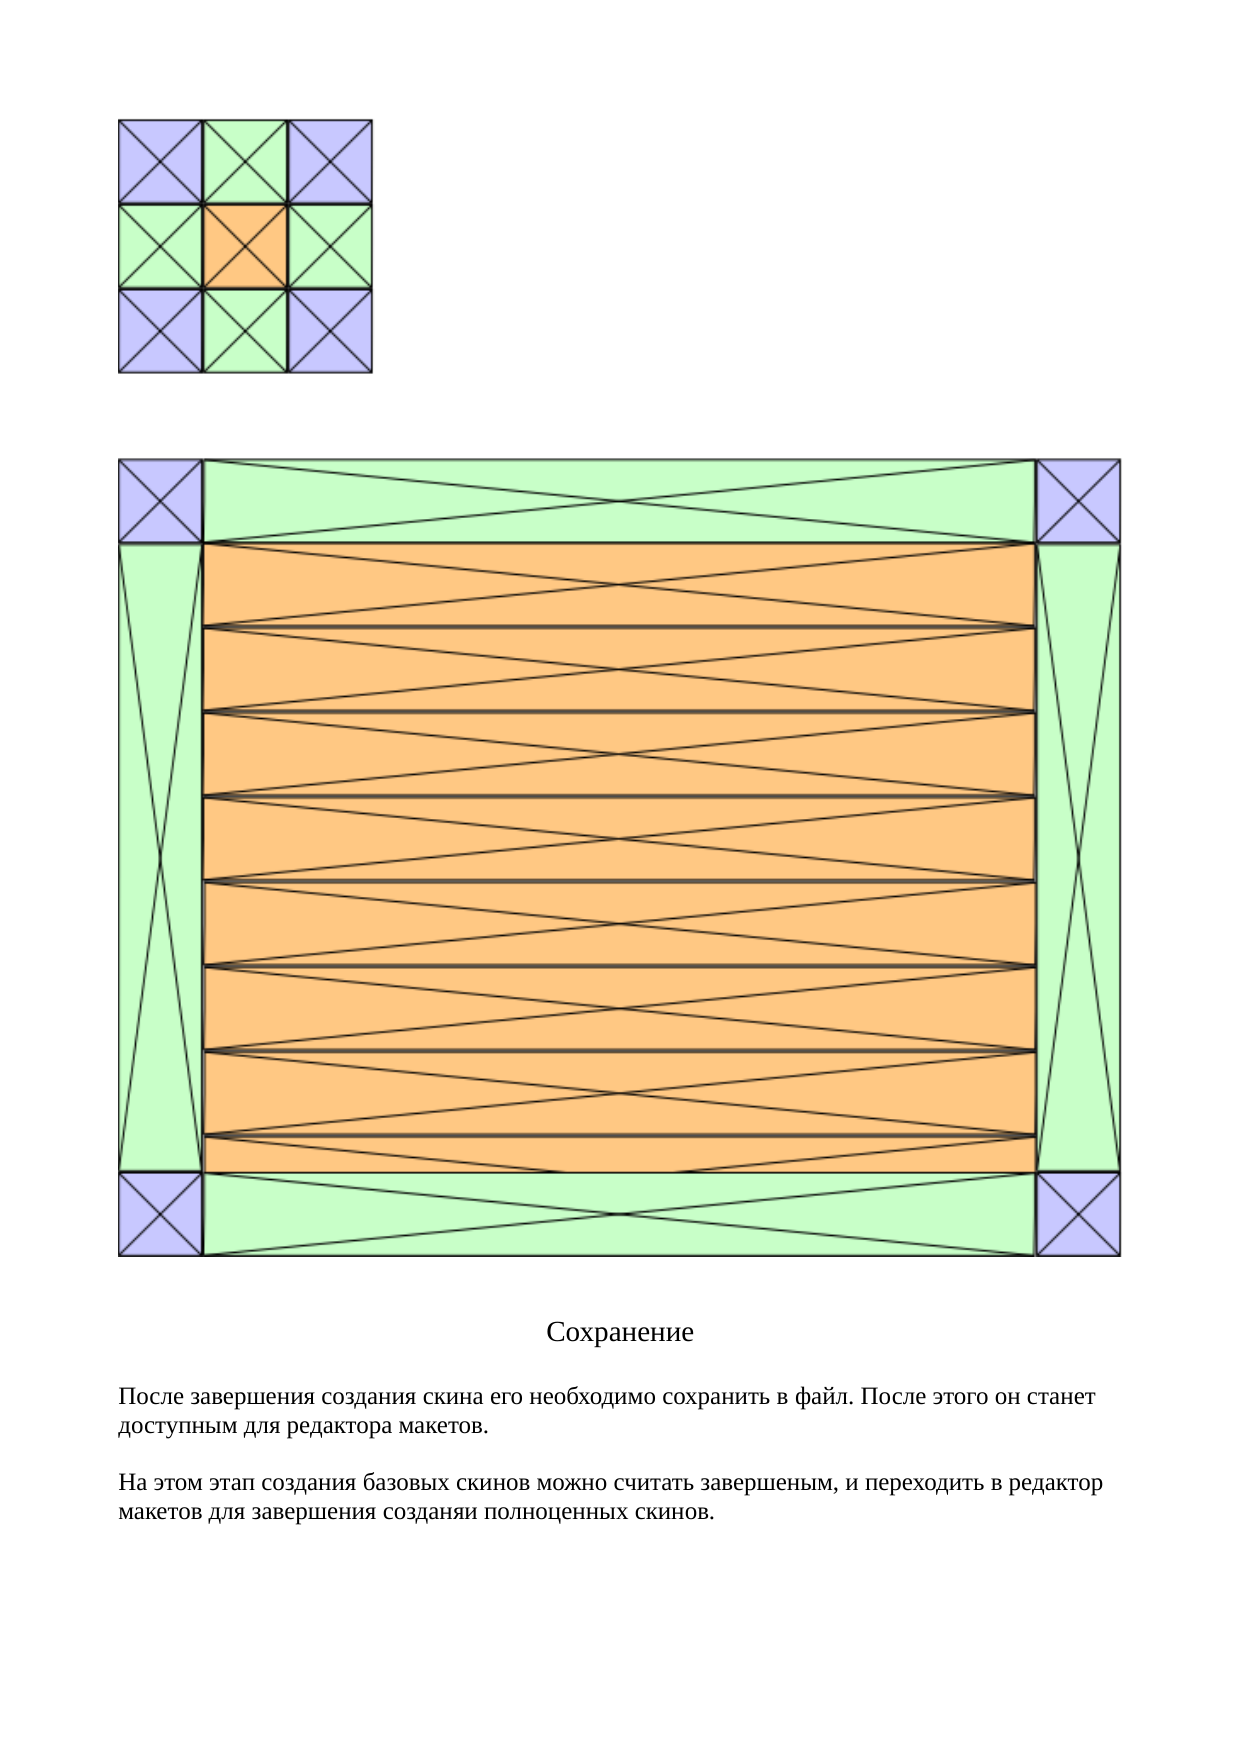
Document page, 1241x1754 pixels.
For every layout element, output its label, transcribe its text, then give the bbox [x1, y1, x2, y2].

text На этом этап создания базовых скинов можно считать завершеным, и переходить в редактор макетов для завершения созданяи полноценных скинов. [118, 1467, 1122, 1525]
picture [118, 118, 1123, 1257]
text Сохранение [118, 1314, 1122, 1347]
text После завершения создания скина его необходимо сохранить в файл. После этого он станет доступным для редактора макетов. [118, 1381, 1122, 1438]
